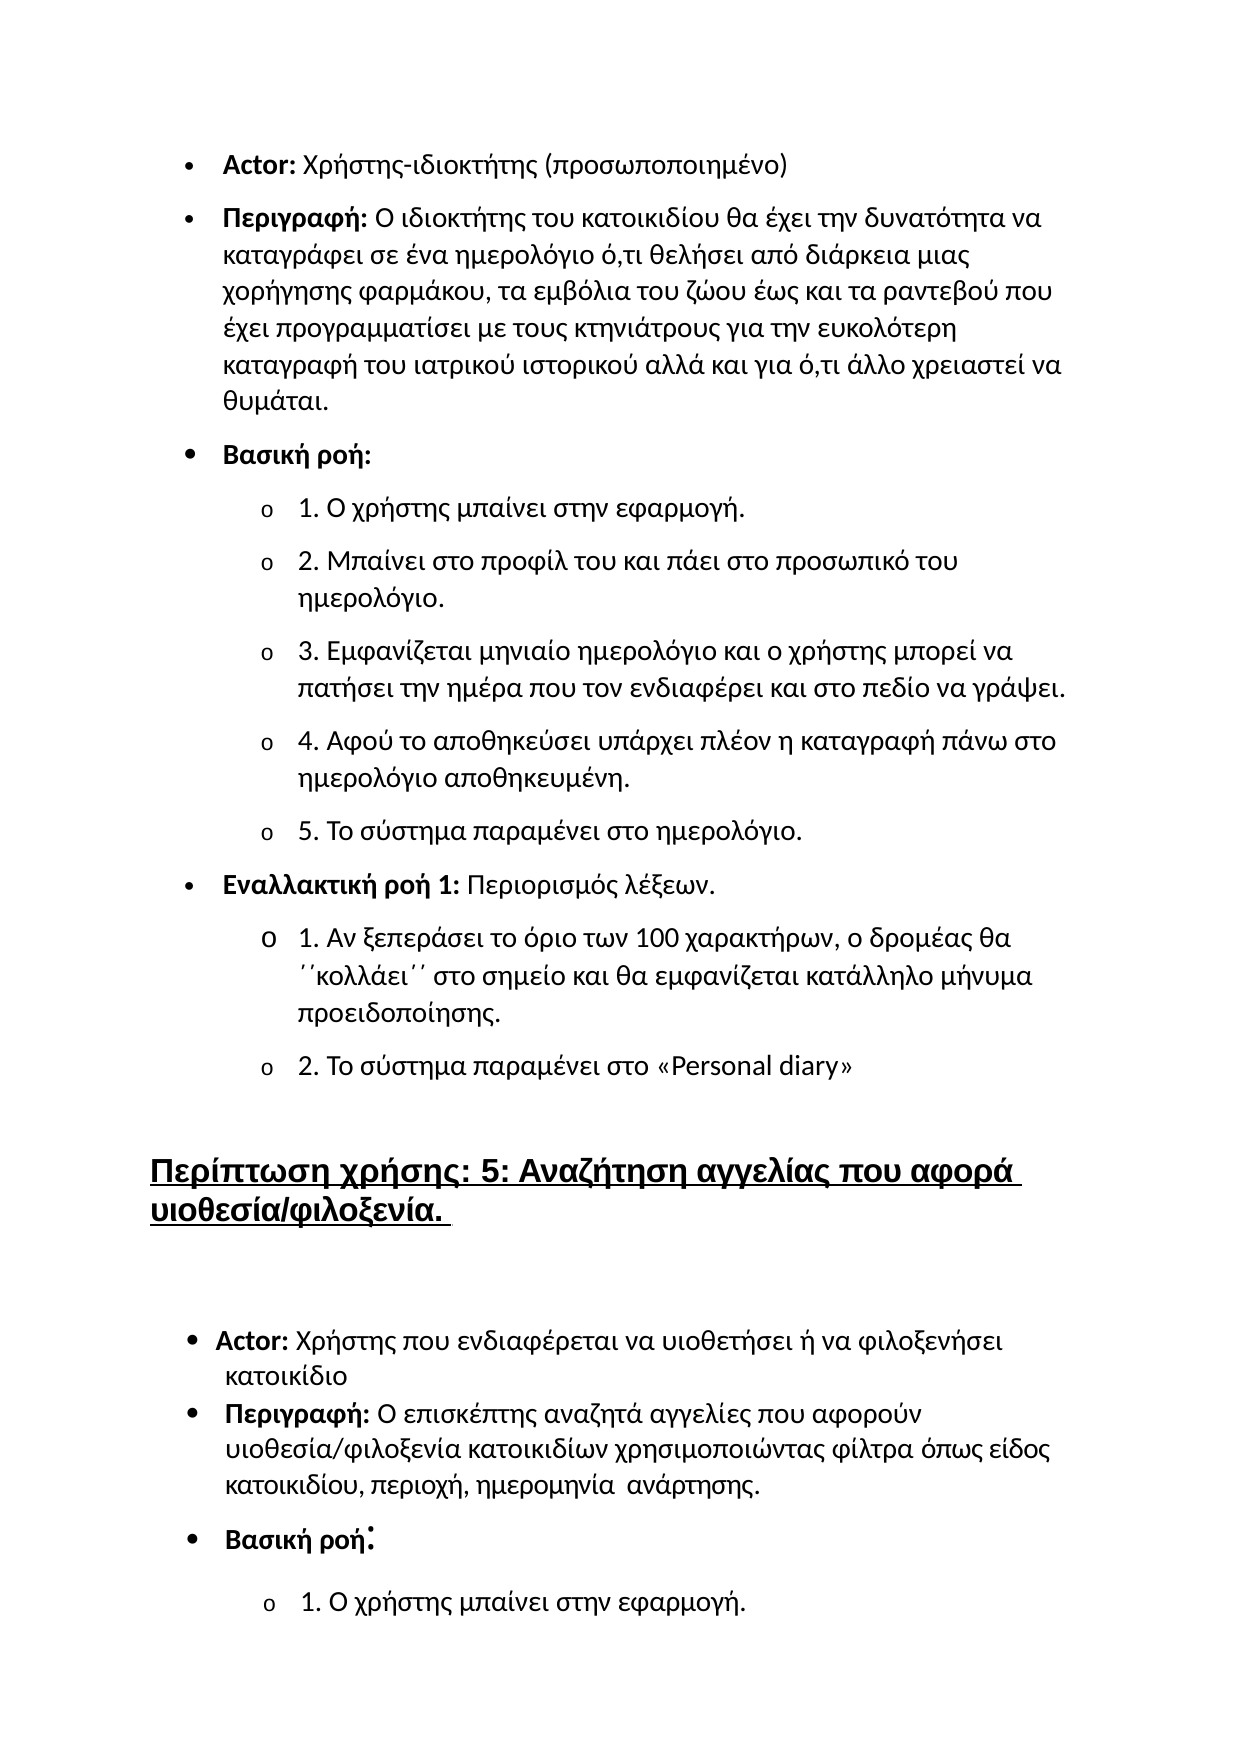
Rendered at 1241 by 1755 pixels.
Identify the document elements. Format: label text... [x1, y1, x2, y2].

list Βασική ροή: [187, 1505, 1093, 1561]
list 1. Αν ξεπεράσει το όριο των 100 χαρακτήρων, ο δρομέας θα ΄΄κολλάει΄΄ στο σημείο και θα εμφανίζεται κατάλληλο μήνυμα προειδοποίησης. [260, 919, 1093, 1029]
list Εναλλακτική ροή 1: Περιορισμός λέξεων. [185, 866, 1093, 901]
list Περιγραφή: Ο ιδιοκτήτης του κατοικιδίου θα έχει την δυνατότητα να καταγράφει σε ένα ημερολόγιο ό,τι θελήσει από διάρκεια μιας χορήγησης φαρμάκου, τα εμβόλια του ζώου έως και τα ραντεβού που έχει προγραμματίσει με τους κτηνιάτρους για την ευκολότερη καταγραφή του ιατρικού ιστορικού αλλά και για ό,τι άλλο χρειαστεί να θυμάται. [185, 199, 1093, 418]
list 4. Αφού το αποθηκεύσει υπάρχει πλέον η καταγραφή πάνω στο ημερολόγιο αποθηκευμένη. [260, 722, 1093, 795]
list Περιγραφή: Ο επισκέπτης αναζητά αγγελίες που αφορούν υιοθεσία/φιλοξενία κατοικιδίων χρησιμοποιώντας φίλτρα όπως είδος κατοικιδίου, περιοχή, ημερομηνία ανάρτησης. [187, 1395, 1093, 1502]
list Actor: Χρήστης που ενδιαφέρεται να υιοθετήσει ή να φιλοξενήσει κατοικίδιο [187, 1322, 1093, 1393]
list 1. Ο χρήστης μπαίνει στην εφαρμογή. [262, 1583, 1093, 1618]
list Βασική ροή: [185, 436, 1093, 471]
list 1. Ο χρήστης μπαίνει στην εφαρμογή. [260, 489, 1093, 525]
list 3. Εμφανίζεται μηνιαίο ημερολόγιο και ο χρήστης μπορεί να πατήσει την ημέρα που τον ενδιαφέρει και στο πεδίο να γράψει. [260, 632, 1093, 705]
list Actor: Χρήστης-ιδιοκτήτης (προσωποποιημένο) [185, 146, 1093, 181]
list 2. Μπαίνει στο προφίλ του και πάει στο προσωπικό του ημερολόγιο. [260, 542, 1093, 615]
text Περίπτωση χρήσης: 5: Αναζήτηση αγγελίας που αφορά υιοθεσία/φιλοξενία. [150, 1151, 1093, 1229]
list 2. Το σύστημα παραμένει στο «Personal diary» [260, 1047, 1093, 1083]
list 5. Το σύστημα παραμένει στο ημερολόγιο. [260, 812, 1093, 848]
